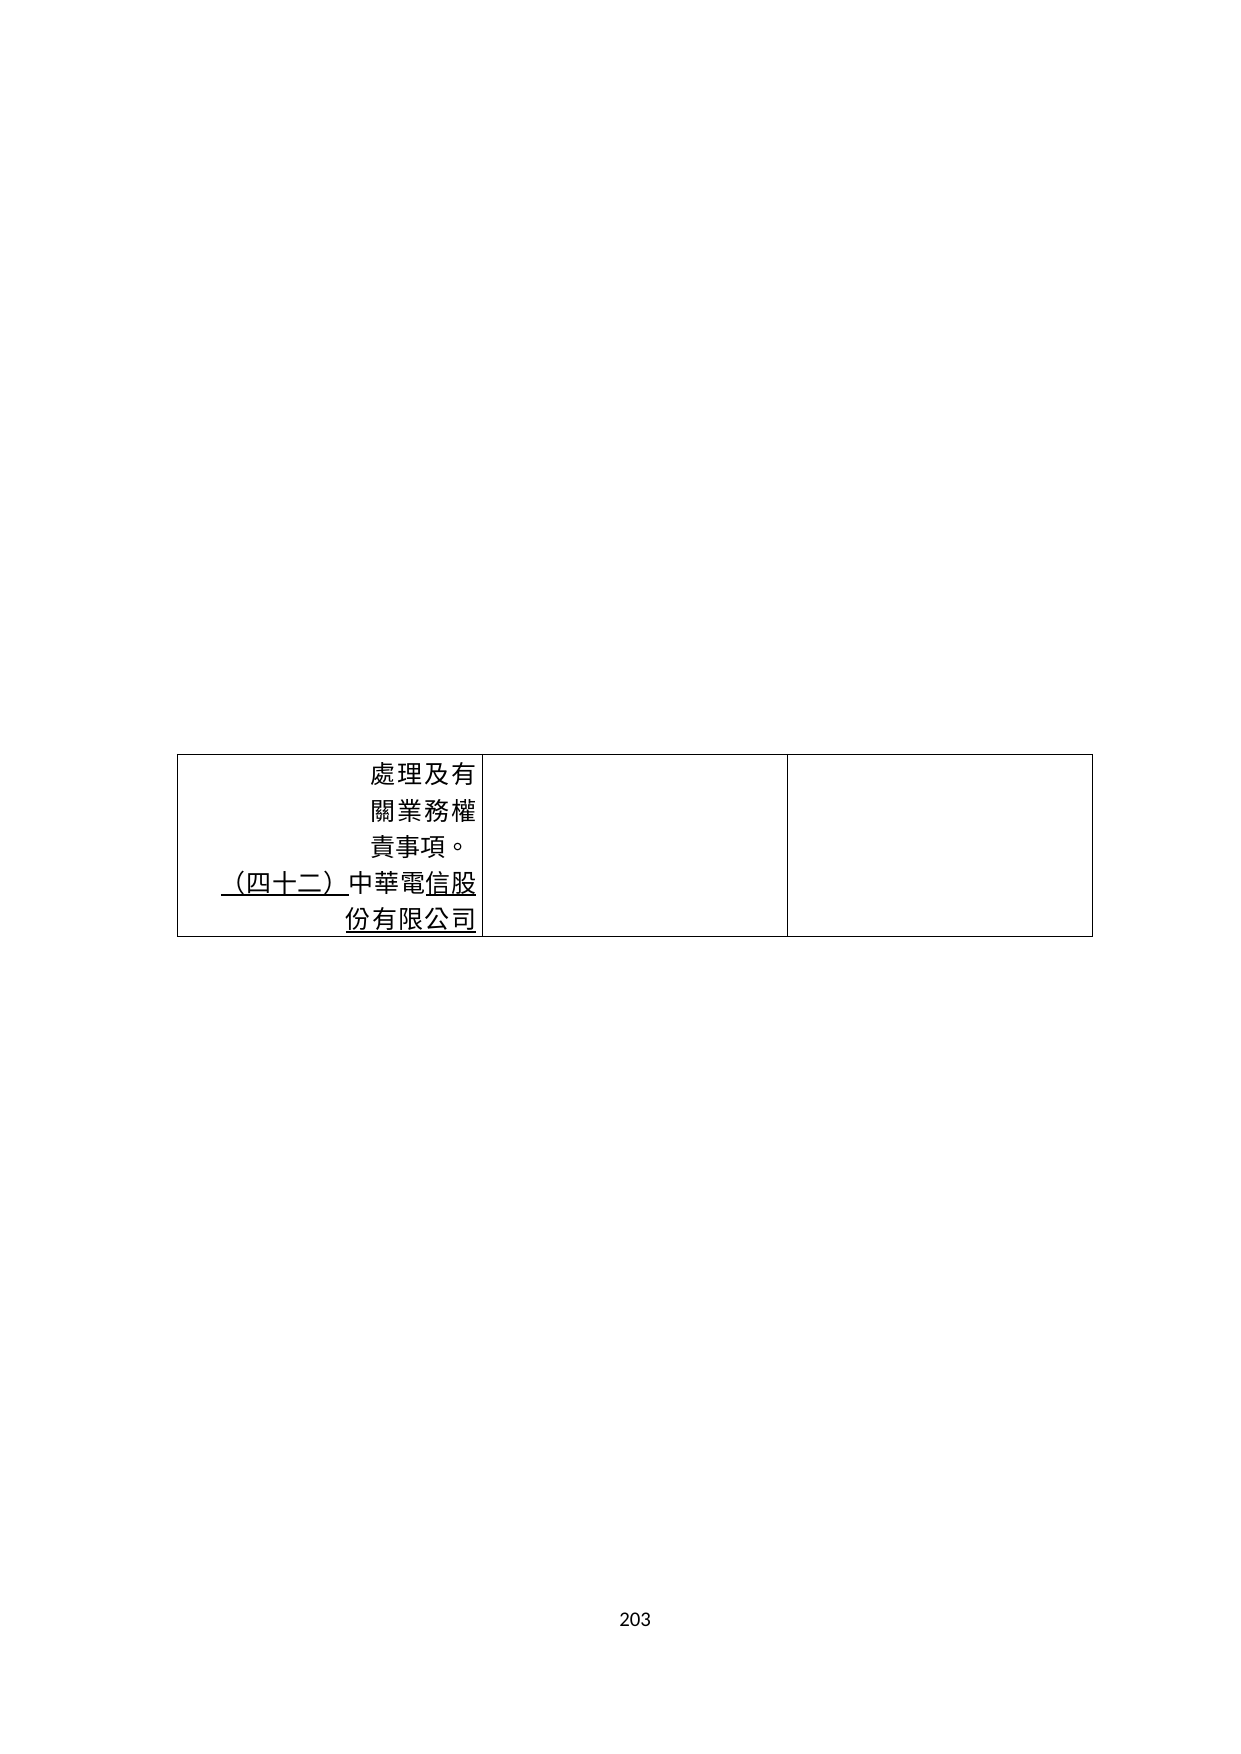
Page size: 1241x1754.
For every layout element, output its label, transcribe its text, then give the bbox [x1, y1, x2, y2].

table_cell 處理及有關業務權責事項。 （四十二）中華電信股份有限公司 [178, 755, 482, 936]
table_cell [788, 755, 1092, 936]
